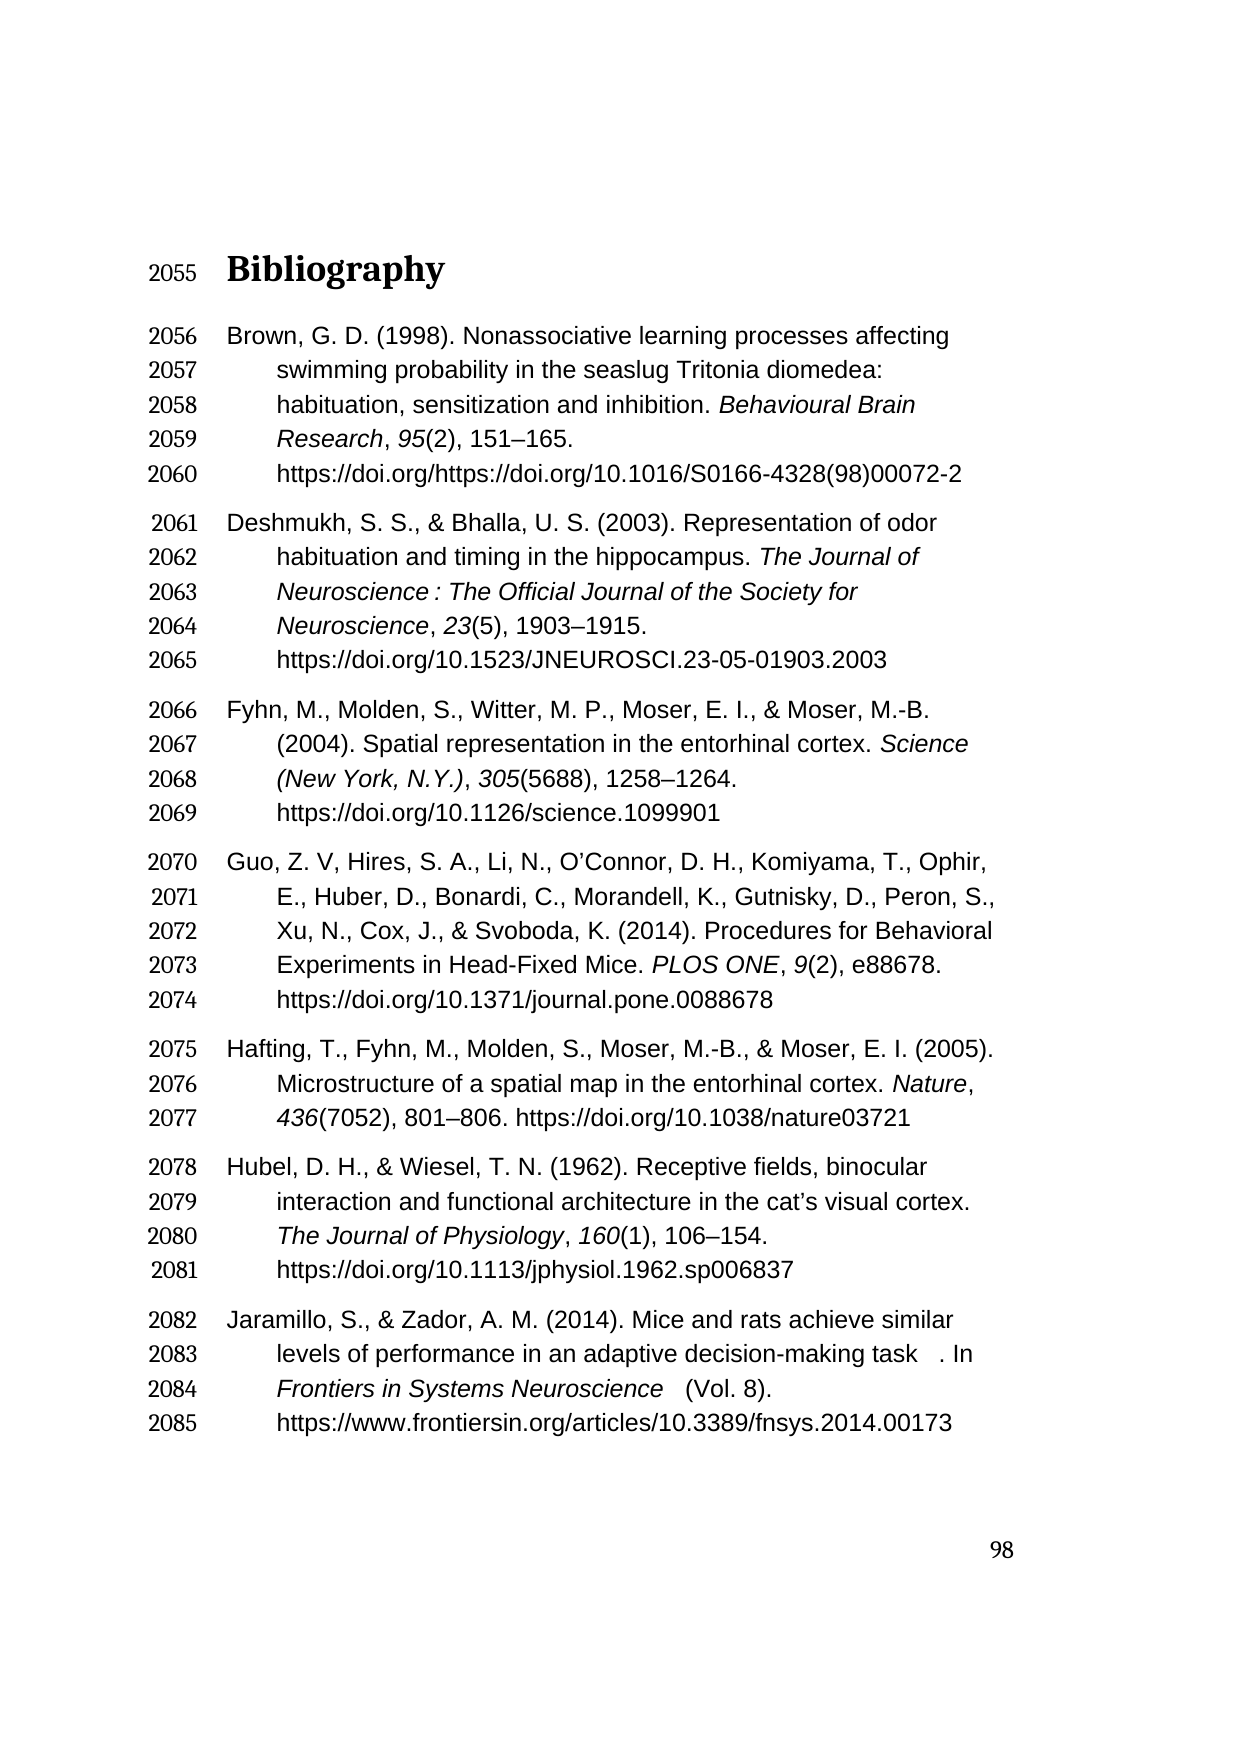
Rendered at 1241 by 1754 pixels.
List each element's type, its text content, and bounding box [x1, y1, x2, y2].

text Hafting, T., Fyhn, M., Molden, S., Moser, M.-B., & Moser, E. I. (2005). Microstructure of a spatial map in the entorhinal cortex. Nature, 436(7052), 801–806. https://doi.org/10.1038/nature03721 [226, 1034, 1014, 1132]
subtitle Bibliography [226, 248, 1014, 291]
text Brown, G. D. (1998). Nonassociative learning processes affecting swimming probability in the seaslug Tritonia diomedea: habituation, sensitization and inhibition. Behavioural Brain Research, 95(2), 151–165. https://doi.org/https://doi.org/10.1016/S0166-4328(98)00072-2 [226, 321, 1014, 487]
text Fyhn, M., Molden, S., Witter, M. P., Moser, E. I., & Moser, M.-B. (2004). Spatial representation in the entorhinal cortex. Science (New York, N.Y.), 305(5688), 1258–1264. https://doi.org/10.1126/science.1099901 [226, 694, 1014, 827]
text Hubel, D. H., & Wiesel, T. N. (1962). Receptive fields, binocular interaction and functional architecture in the cat’s visual cortex. The Journal of Physiology, 160(1), 106–154. https://doi.org/10.1113/jphysiol.1962.sp006837 [226, 1152, 1014, 1284]
text Deshmukh, S. S., & Bhalla, U. S. (2003). Representation of odor habituation and timing in the hippocampus. The Journal of Neuroscience : The Official Journal of the Society for Neuroscience, 23(5), 1903–1915. https://doi.org/10.1523/JNEUROSCI.23-05-01903.2003 [226, 508, 1014, 674]
text Guo, Z. V, Hires, S. A., Li, N., O’Connor, D. H., Komiyama, T., Ophir, E., Huber, D., Bonardi, C., Morandell, K., Gutnisky, D., Peron, S., Xu, N., Cox, J., & Svoboda, K. (2014). Procedures for Behavioral Experiments in Head-Fixed Mice. PLOS ONE, 9(2), e88678. https://doi.org/10.1371/journal.pone.0088678 [226, 847, 1014, 1014]
text Jaramillo, S., & Zador, A. M. (2014). Mice and rats achieve similar levels of performance in an adaptive decision-making task . In Frontiers in Systems Neuroscience (Vol. 8). https://www.frontiersin.org/articles/10.3389/fnsys.2014.00173 [226, 1304, 1014, 1437]
